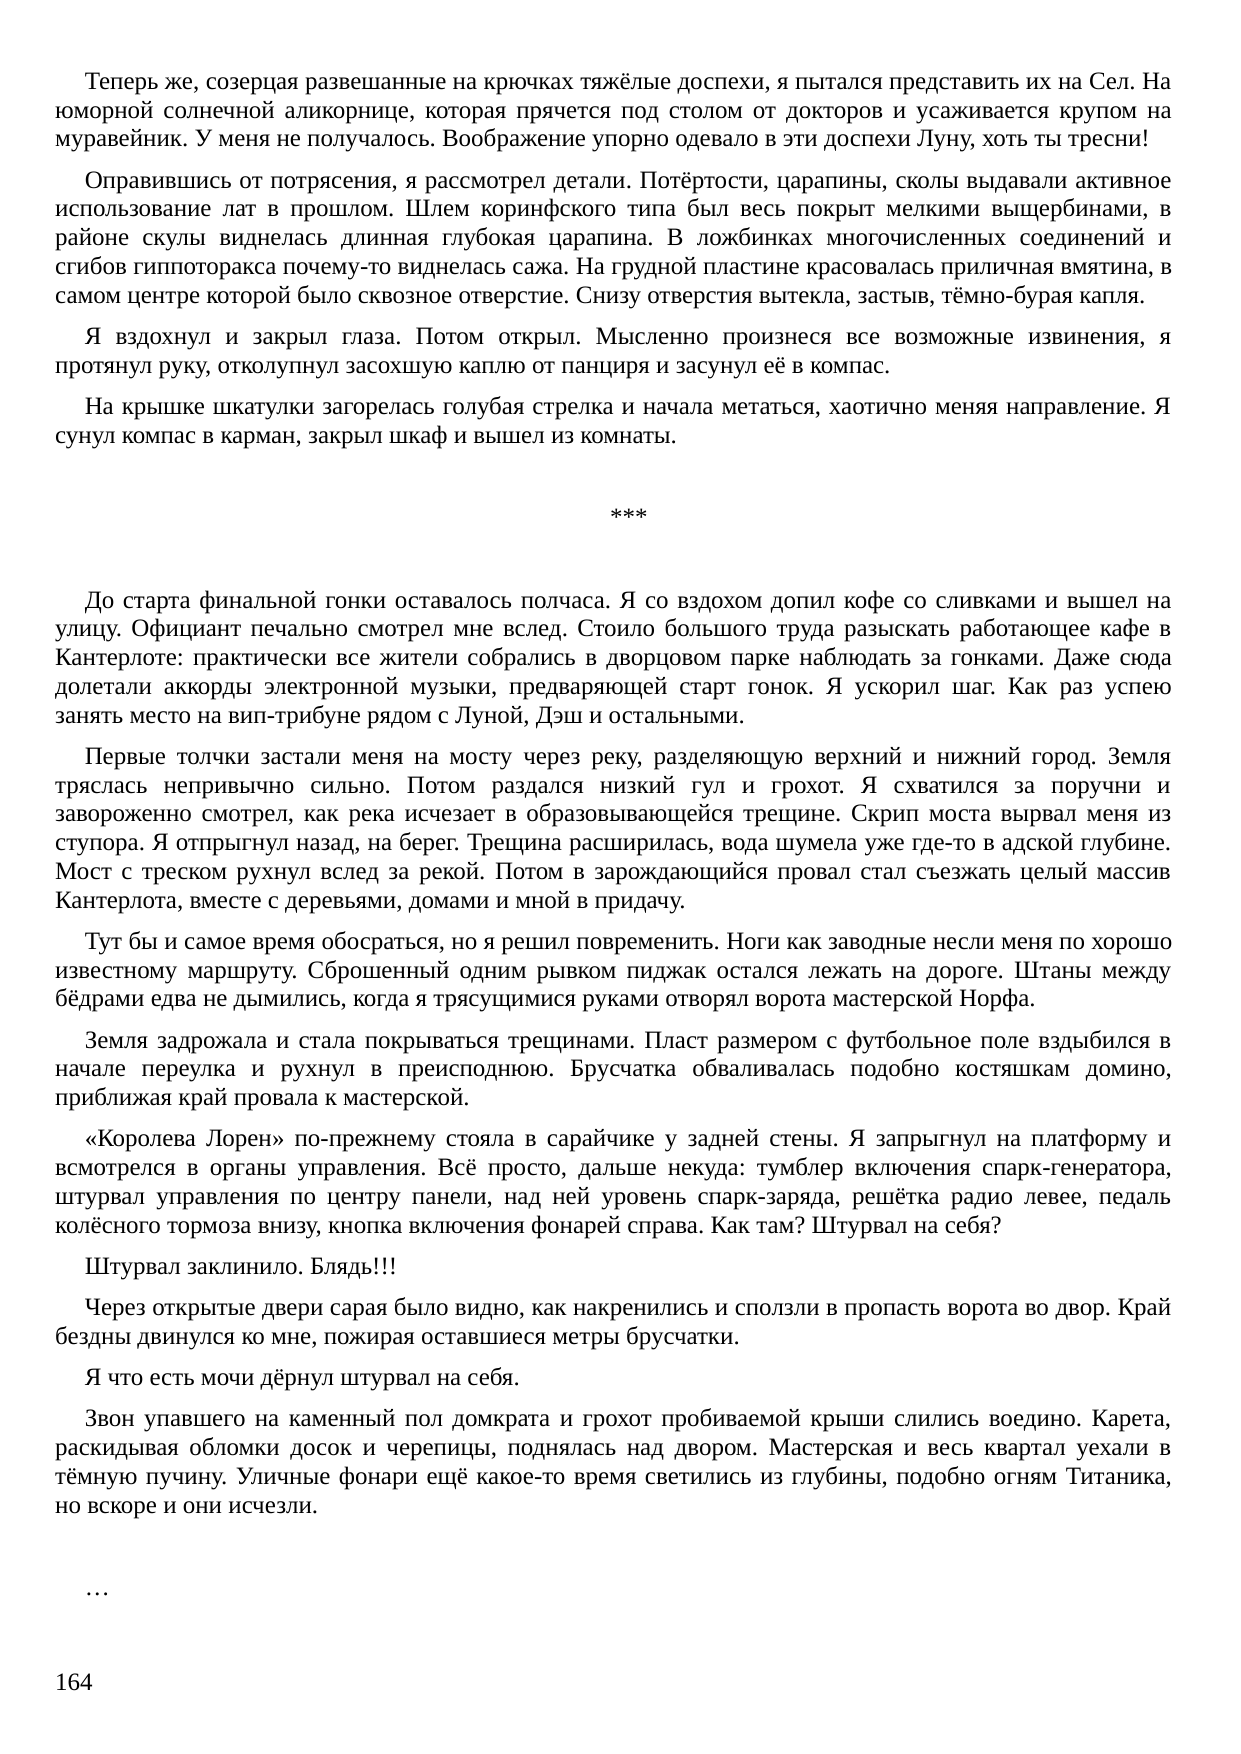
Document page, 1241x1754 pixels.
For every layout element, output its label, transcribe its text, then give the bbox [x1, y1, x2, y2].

text До старта финальной гонки оставалось полчаса. Я со вздохом допил кофе со сливками и вышел на улицу. Официант печально смотрел мне вслед. Стоило большого труда разыскать работающее кафе в Кантерлоте: практически все жители собрались в дворцовом парке наблюдать за гонками. Даже сюда долетали аккорды электронной музыки, предваряющей старт гонок. Я ускорил шаг. Как раз успею занять место на вип-трибуне рядом с Луной, Дэш и остальными. [55, 585, 1173, 728]
text Штурвал заклинило. Блядь!!! [55, 1251, 1173, 1280]
text Оправившись от потрясения, я рассмотрел детали. Потёртости, царапины, сколы выдавали активное использование лат в прошлом. Шлем коринфского типа был весь покрыт мелкими выщербинами, в районе скулы виднелась длинная глубокая царапина. В ложбинках многочисленных соединений и сгибов гиппоторакса почему-то виднелась сажа. На грудной пластине красовалась приличная вмятина, в самом центре которой было сквозное отверстие. Снизу отверстия вытекла, застыв, тёмно-бурая капля. [55, 165, 1173, 308]
text На крышке шкатулки загорелась голубая стрелка и начала метаться, хаотично меняя направление. Я сунул компас в карман, закрыл шкаф и вышел из комнаты. [55, 391, 1173, 448]
text Звон упавшего на каменный пол домкрата и грохот пробиваемой крыши слились воедино. Карета, раскидывая обломки досок и черепицы, поднялась над двором. Мастерская и весь квартал уехали в тёмную пучину. Уличные фонари ещё какое-то время светились из глубины, подобно огням Титаника, но вскоре и они исчезли. [55, 1403, 1173, 1518]
text Первые толчки застали меня на мосту через реку, разделяющую верхний и нижний город. Земля тряслась непривычно сильно. Потом раздался низкий гул и грохот. Я схватился за поручни и завороженно смотрел, как река исчезает в образовывающейся трещине. Скрип моста вырвал меня из ступора. Я отпрыгнул назад, на берег. Трещина расширилась, вода шумела уже где-то в адской глубине. Мост с треском рухнул вслед за рекой. Потом в зарождающийся провал стал съезжать целый массив Кантерлота, вместе с деревьями, домами и мной в придачу. [55, 741, 1173, 913]
text Я вздохнул и закрыл глаза. Потом открыл. Мысленно произнеся все возможные извинения, я протянул руку, отколупнул засохшую каплю от панциря и засунул её в компас. [55, 321, 1173, 378]
text Земля задрожала и стала покрываться трещинами. Пласт размером с футбольное поле вздыбился в начале переулка и рухнул в преисподнюю. Брусчатка обваливалась подобно костяшкам домино, приближая край провала к мастерской. [55, 1025, 1173, 1111]
text … [55, 1572, 1173, 1601]
text Теперь же, созерцая развешанные на крючках тяжёлые доспехи, я пытался представить их на Сел. На юморной солнечной аликорнице, которая прячется под столом от докторов и усаживается крупом на муравейник. У меня не получалось. Воображение упорно одевало в эти доспехи Луну, хоть ты тресни! [55, 66, 1173, 152]
text Через открытые двери сарая было видно, как накренились и сползли в пропасть ворота во двор. Край бездны двинулся ко мне, пожирая оставшиеся метры брусчатки. [55, 1292, 1173, 1350]
text «Королева Лорен» по-прежнему стояла в сарайчике у задней стены. Я запрыгнул на платформу и всмотрелся в органы управления. Всё просто, дальше некуда: тумблер включения спарк-генератора, штурвал управления по центру панели, над ней уровень спарк-заряда, решётка радио левее, педаль колёсного тормоза внизу, кнопка включения фонарей справа. Как там? Штурвал на себя? [55, 1123, 1173, 1238]
text Я что есть мочи дёрнул штурвал на себя. [55, 1362, 1173, 1391]
text Тут бы и самое время обосраться, но я решил повременить. Ноги как заводные несли меня по хорошо известному маршруту. Сброшенный одним рывком пиджак остался лежать на дороге. Штаны между бёдрами едва не дымились, когда я трясущимися руками отворял ворота мастерской Норфа. [55, 926, 1173, 1012]
text *** [55, 502, 1173, 531]
